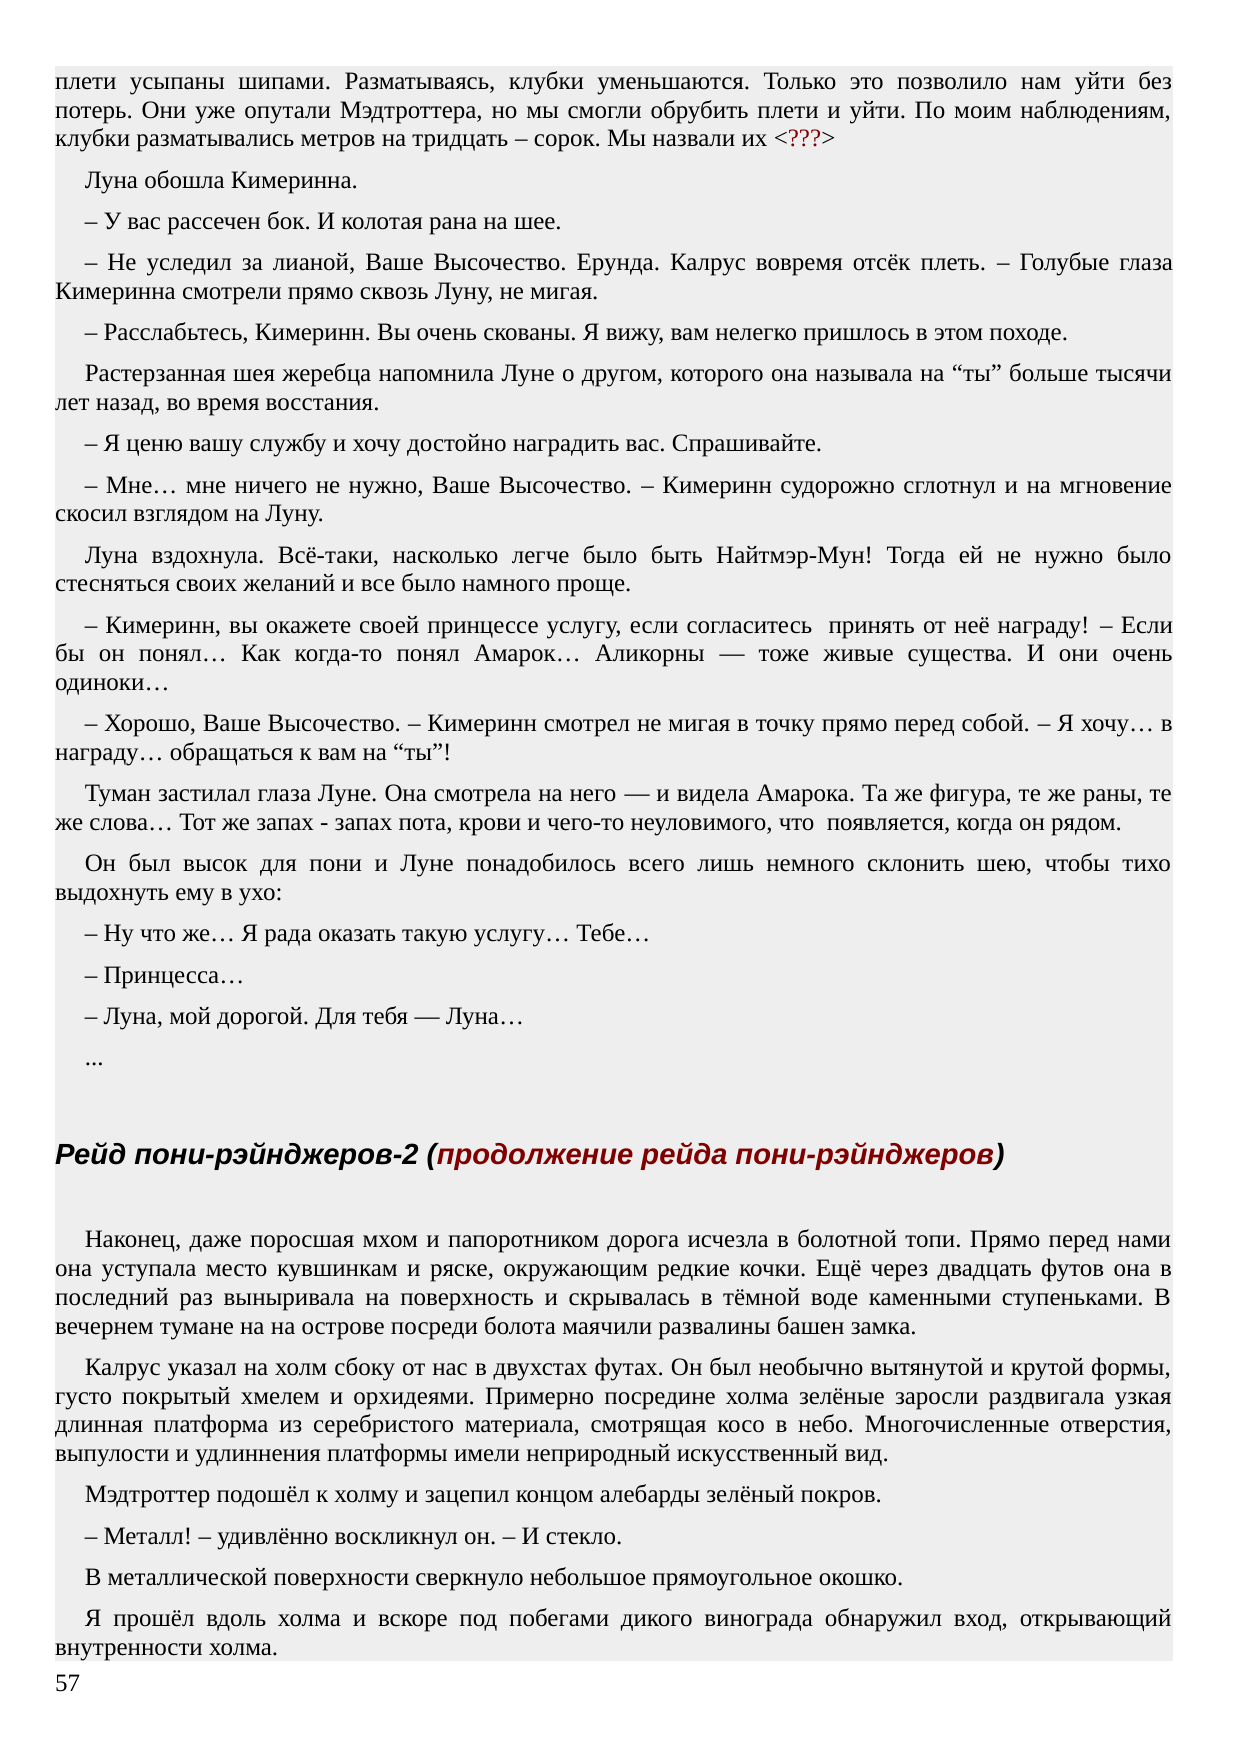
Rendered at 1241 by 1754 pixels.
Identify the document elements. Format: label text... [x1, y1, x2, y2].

text – Луна, мой дорогой. Для тебя — Луна… [55, 1001, 1173, 1030]
text – Принцесса… [55, 960, 1173, 988]
text – Мне… мне ничего не нужно, Ваше Высочество. – Кимеринн судорожно сглотнул и на мгновение скосил взглядом на Луну. [55, 470, 1173, 527]
text Туман застилал глаза Луне. Она смотрела на него — и видела Амарока. Та же фигура, те же раны, те же слова… Тот же запах - запах пота, крови и чего-то неуловимого, что появляется, когда он рядом. [55, 778, 1173, 836]
text – Ну что же… Я рада оказать такую услугу… Тебе… [55, 918, 1173, 947]
text – Металл! – удивлённо воскликнул он. – И стекло. [55, 1521, 1173, 1549]
text Мэдтроттер подошёл к холму и зацепил концом алебарды зелёный покров. [55, 1479, 1173, 1508]
text – Не уследил за лианой, Ваше Высочество. Ерунда. Калрус вовремя отсёк плеть. – Голубые глаза Кимеринна смотрели прямо сквозь Луну, не мигая. [55, 247, 1173, 305]
text Я прошёл вдоль холма и вскоре под побегами дикого винограда обнаружил вход, открывающий внутренности холма. [55, 1603, 1173, 1661]
text Наконец, даже поросшая мхом и папоротником дорога исчезла в болотной топи. Прямо перед нами она уступала место кувшинкам и ряске, окружающим редкие кочки. Ещё через двадцать футов она в последний раз выныривала на поверхность и скрывалась в тёмной воде каменными ступеньками. В вечернем тумане на на острове посреди болота маячили развалины башен замка. [55, 1224, 1173, 1339]
text – У вас рассечен бок. И колотая рана на шее. [55, 206, 1173, 235]
text Луна вздохнула. Всё-таки, насколько легче было быть Найтмэр-Мун! Тогда ей не нужно было стесняться своих желаний и все было намного проще. [55, 540, 1173, 597]
text Луна обошла Кимеринна. [55, 165, 1173, 193]
text В металлической поверхности сверкнуло небольшое прямоугольное окошко. [55, 1562, 1173, 1591]
text – Хорошо, Ваше Высочество. – Кимеринн смотрел не мигая в точку прямо перед собой. – Я хочу… в награду… обращаться к вам на “ты”! [55, 708, 1173, 766]
text ... [55, 1042, 1173, 1071]
text Растерзанная шея жеребца напомнила Луне о другом, которого она называла на “ты” больше тысячи лет назад, во время восстания. [55, 358, 1173, 416]
subtitle Рейд пони-рэйнджеров-2 (продолжение рейда пони-рэйнджеров) [55, 1137, 1173, 1171]
text Калрус указал на холм сбоку от нас в двухстах футах. Он был необычно вытянутой и крутой формы, густо покрытый хмелем и орхидеями. Примерно посредине холма зелёные заросли раздвигала узкая длинная платформа из серебристого материала, смотрящая косо в небо. Многочисленные отверстия, выпулости и удлиннения платформы имели неприродный искусственный вид. [55, 1352, 1173, 1467]
text Он был высок для пони и Луне понадобилось всего лишь немного склонить шею, чтобы тихо выдохнуть ему в ухо: [55, 848, 1173, 906]
text – Я ценю вашу службу и хочу достойно наградить вас. Спрашивайте. [55, 428, 1173, 457]
text – Кимеринн, вы окажете своей принцессе услугу, если согласитесь принять от неё награду! – Если бы он понял… Как когда-то понял Амарок… Аликорны — тоже живые существа. И они очень одиноки… [55, 610, 1173, 696]
text – Расслабьтесь, Кимеринн. Вы очень скованы. Я вижу, вам нелегко пришлось в этом походе. [55, 317, 1173, 346]
text плети усыпаны шипами. Разматываясь, клубки уменьшаются. Только это позволило нам уйти без потерь. Они уже опутали Мэдтроттера, но мы смогли обрубить плети и уйти. По моим наблюдениям, клубки разматывались метров на тридцать – сорок. Мы назвали их <???> [55, 66, 1173, 152]
